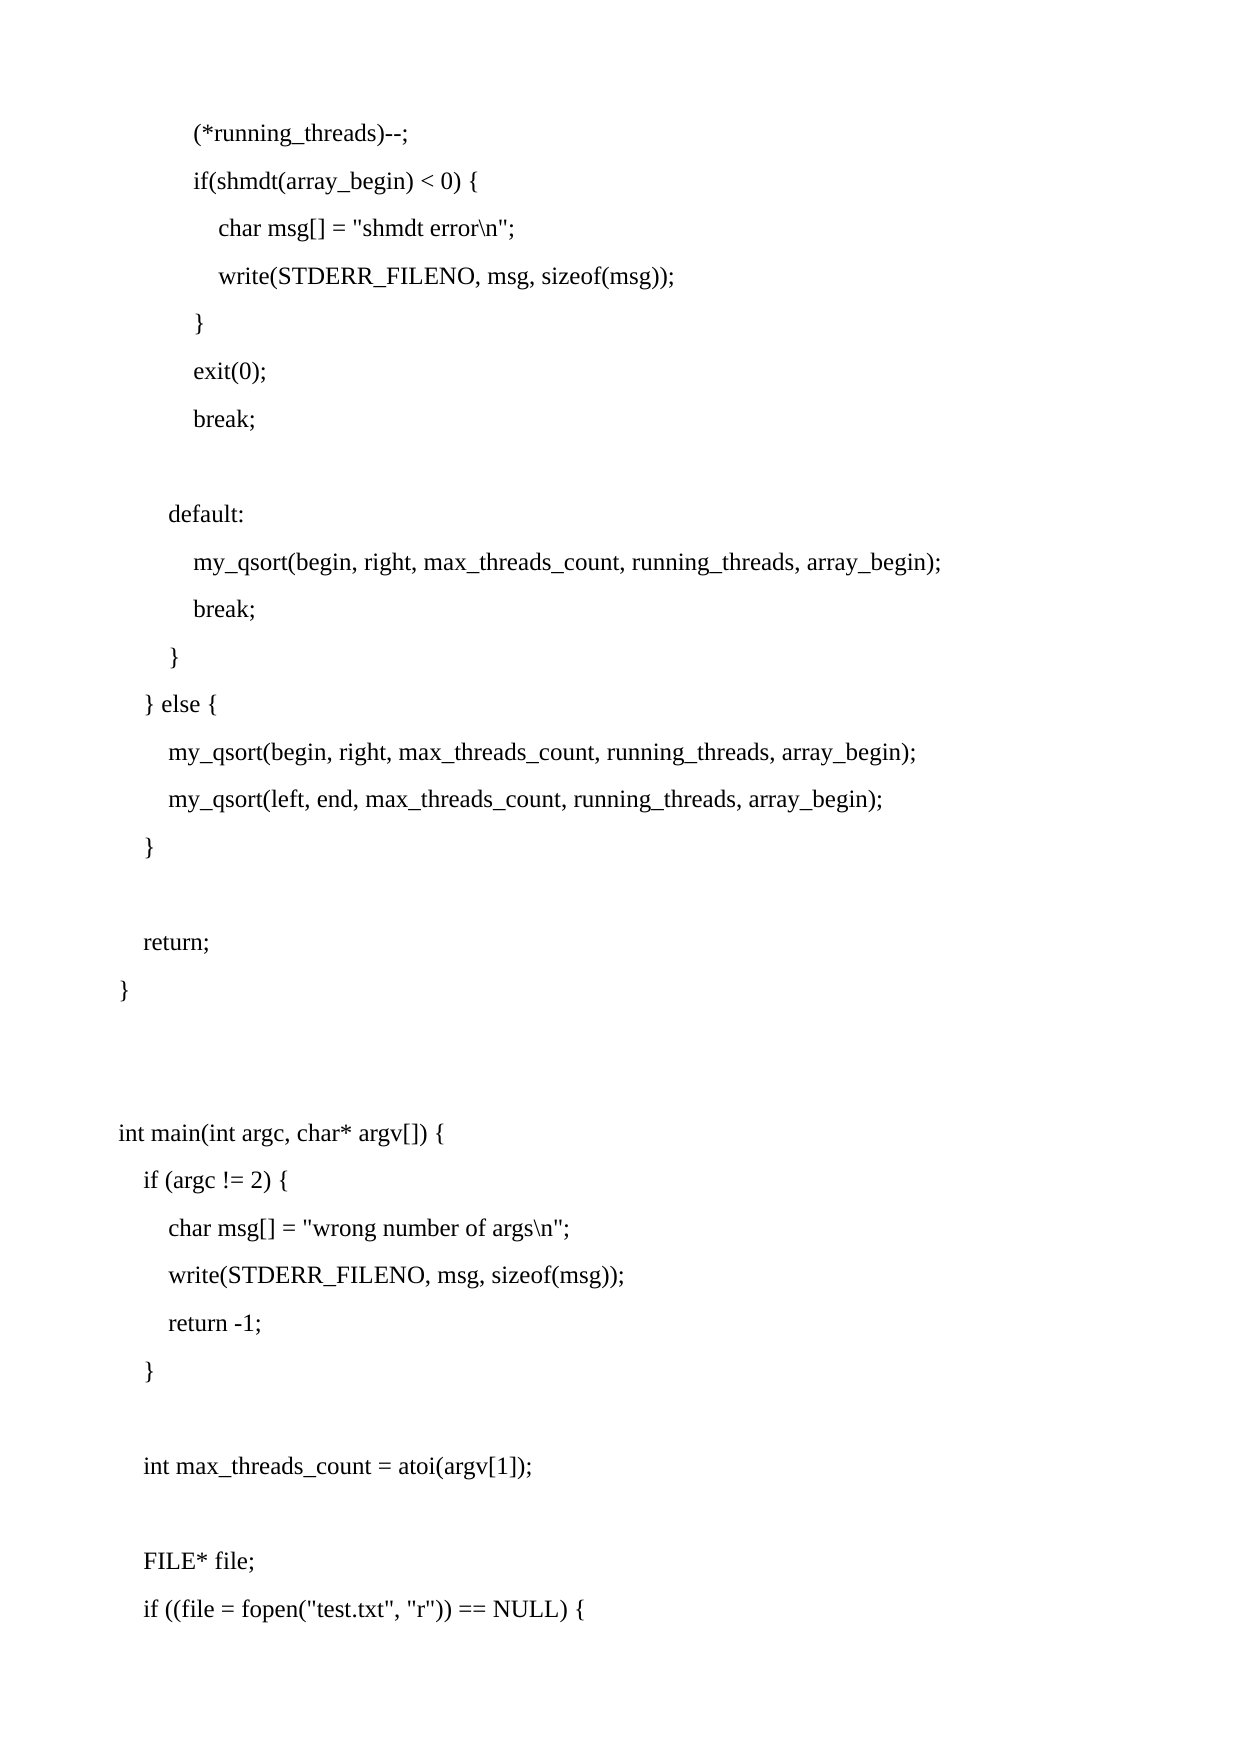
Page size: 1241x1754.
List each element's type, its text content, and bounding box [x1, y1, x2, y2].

text if ((file = fopen("test.txt", "r")) == NULL) { [118, 1594, 1122, 1623]
text } [118, 308, 1122, 337]
text exit(0); [118, 356, 1122, 385]
text int max_threads_count = atoi(argv[1]); [118, 1451, 1122, 1480]
text } [118, 642, 1122, 671]
text write(STDERR_FILENO, msg, sizeof(msg)); [118, 1261, 1122, 1289]
text my_qsort(begin, right, max_threads_count, running_threads, array_begin); [118, 737, 1122, 766]
text } else { [118, 689, 1122, 718]
text char msg[] = "shmdt error\n"; [118, 213, 1122, 242]
text } [118, 1356, 1122, 1384]
text int main(int argc, char* argv[]) { [118, 1118, 1122, 1147]
text FILE* file; [118, 1546, 1122, 1575]
text return; [118, 927, 1122, 956]
text return -1; [118, 1308, 1122, 1337]
text if (argc != 2) { [118, 1165, 1122, 1194]
text } [118, 832, 1122, 861]
text } [118, 975, 1122, 1004]
text if(shmdt(array_begin) < 0) { [118, 166, 1122, 194]
text char msg[] = "wrong number of args\n"; [118, 1213, 1122, 1242]
text break; [118, 404, 1122, 432]
text break; [118, 594, 1122, 623]
text my_qsort(left, end, max_threads_count, running_threads, array_begin); [118, 784, 1122, 813]
text write(STDERR_FILENO, msg, sizeof(msg)); [118, 261, 1122, 290]
text (*running_threads)--; [118, 118, 1122, 147]
text my_qsort(begin, right, max_threads_count, running_threads, array_begin); [118, 547, 1122, 575]
text default: [118, 499, 1122, 528]
